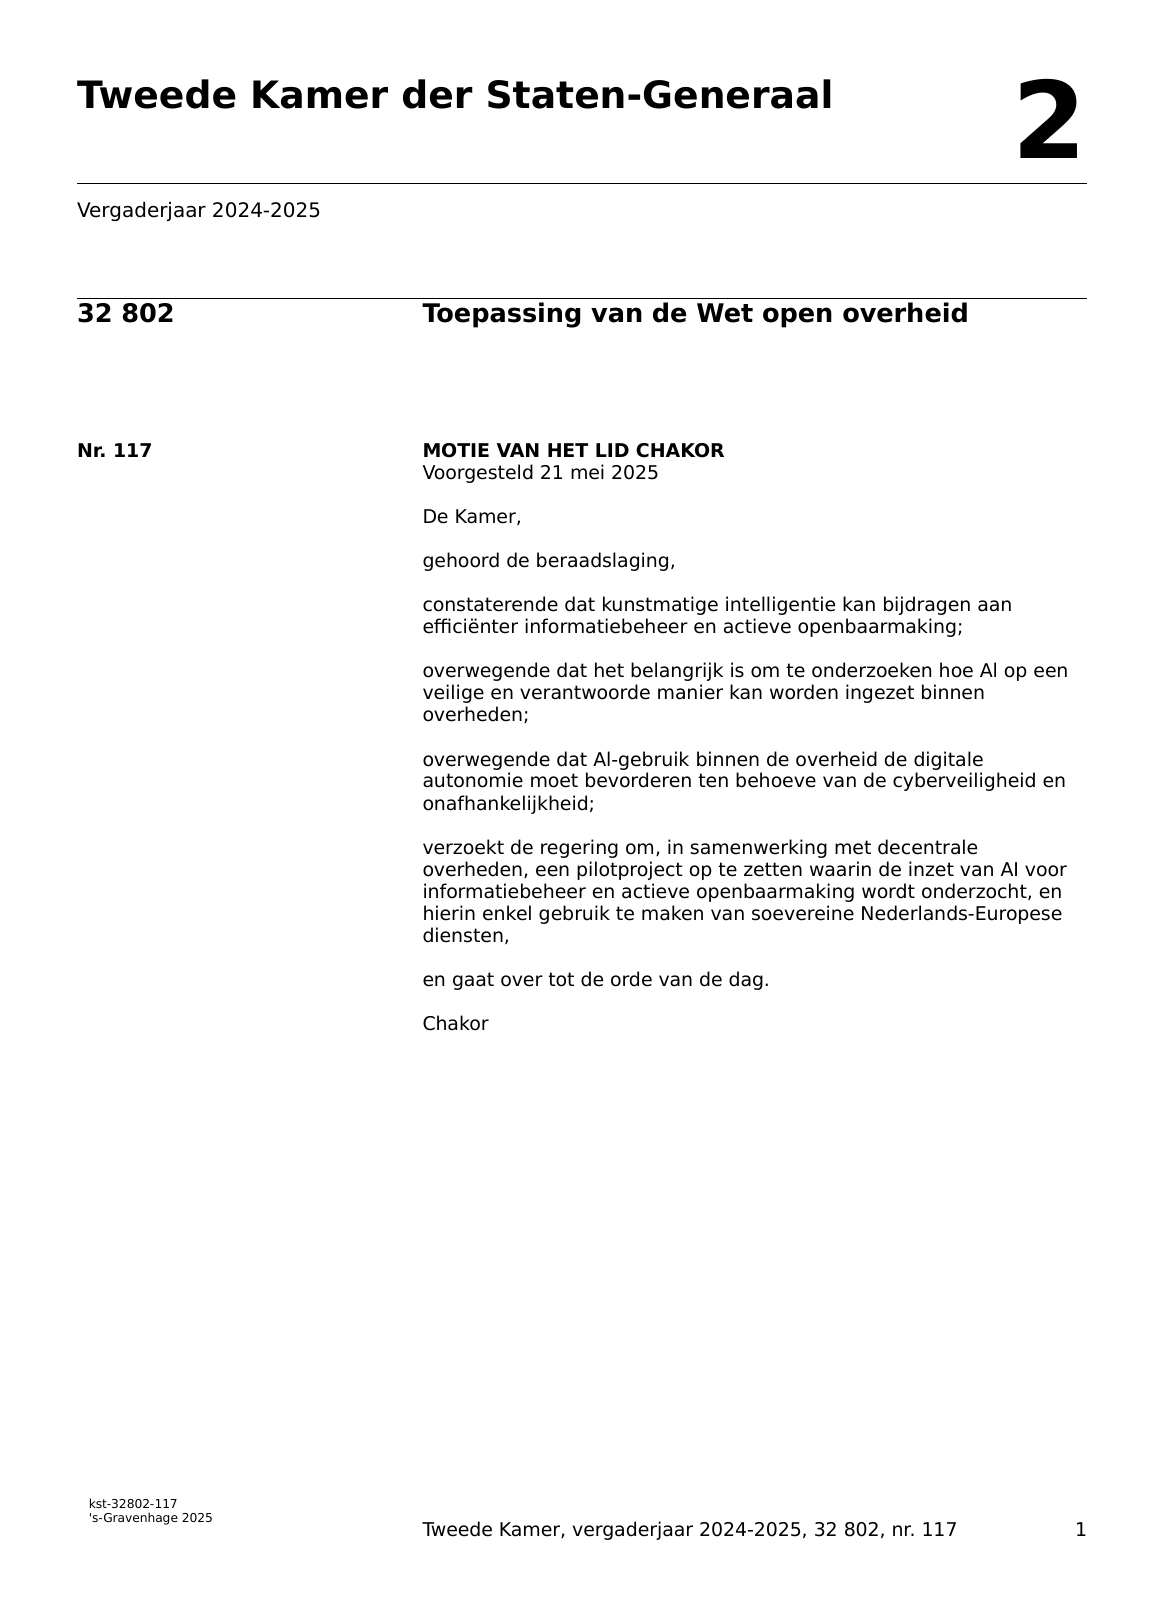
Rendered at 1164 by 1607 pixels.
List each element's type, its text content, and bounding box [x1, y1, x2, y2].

text Voorgesteld 21 mei 2025 [422, 462, 1087, 484]
text constaterende dat kunstmatige intelligentie kan bijdragen aan efficiënter informatiebeheer en actieve openbaarmaking; [422, 594, 1087, 638]
text Chakor [422, 1013, 1087, 1035]
subtitle 32 802 Toepassing van de Wet open overheid [77, 299, 1087, 329]
text 's-Gravenhage 2025 [88, 1511, 323, 1525]
text en gaat over tot de orde van de dag. [422, 969, 1087, 991]
text De Kamer, [422, 506, 1087, 528]
table_header Tweede Kamer der Staten-Generaal [77, 59, 886, 183]
table_header 2 [886, 59, 1087, 183]
subtitle Nr. 117 MOTIE VAN HET LID CHAKOR [77, 440, 1087, 462]
text verzoekt de regering om, in samenwerking met decentrale overheden, een pilotproject op te zetten waarin de inzet van AI voor informatiebeheer en actieve openbaarmaking wordt onderzocht, en hierin enkel gebruik te maken van soevereine Nederlands-Europese diensten, [422, 837, 1087, 946]
table_cell Vergaderjaar 2024-2025 [77, 184, 1087, 298]
text kst-32802-117 [88, 1497, 323, 1511]
text overwegende dat het belangrijk is om te onderzoeken hoe Al op een veilige en verantwoorde manier kan worden ingezet binnen overheden; [422, 660, 1087, 726]
text gehoord de beraadslaging, [422, 550, 1087, 572]
text overwegende dat Al-gebruik binnen de overheid de digitale autonomie moet bevorderen ten behoeve van de cyberveiligheid en onafhankelijkheid; [422, 748, 1087, 814]
